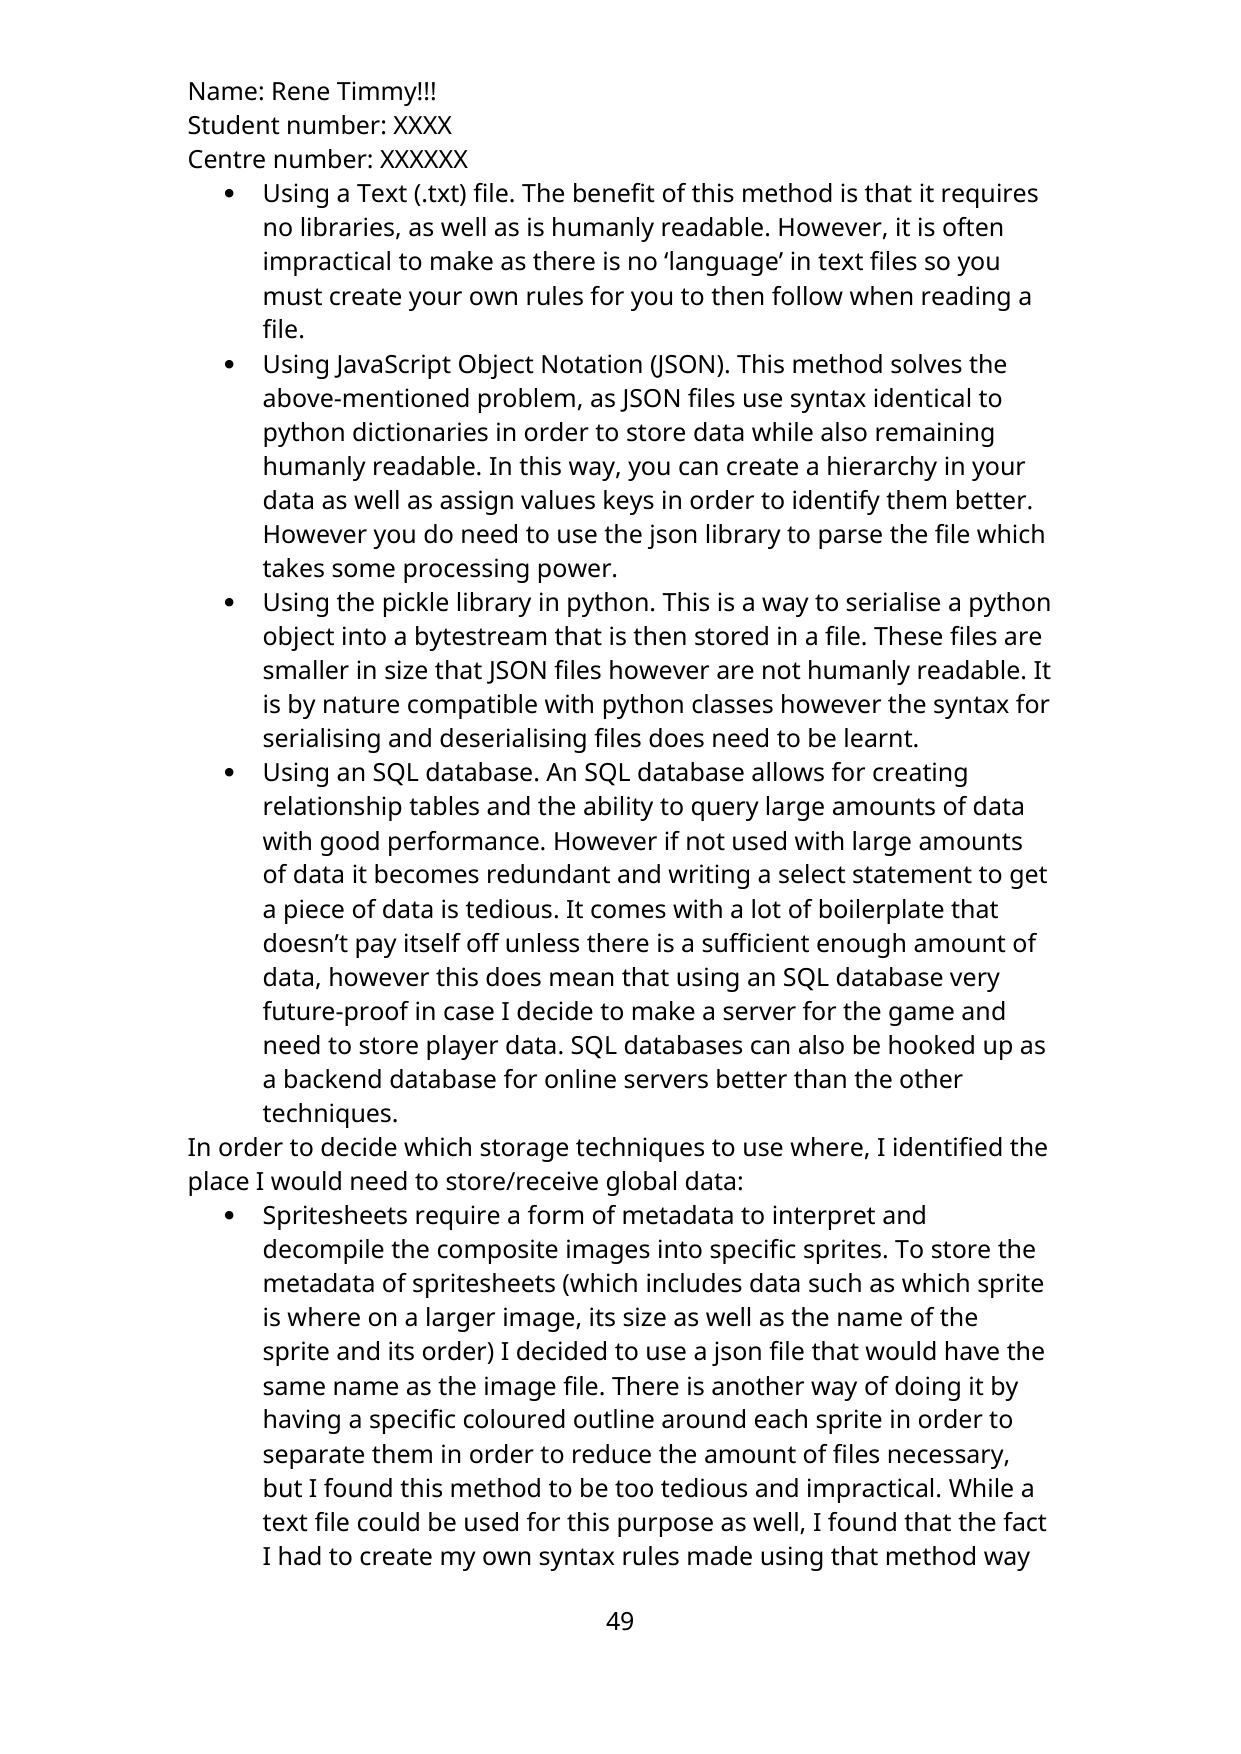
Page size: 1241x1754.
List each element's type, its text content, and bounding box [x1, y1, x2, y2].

list Using the pickle library in python. This is a way to serialise a python object into a bytestream that is then stored in a file. These files are smaller in size that JSON files however are not humanly readable. It is by nature compatible with python classes however the syntax for serialising and deserialising files does need to be learnt. [225, 585, 1053, 755]
list Using an SQL database. An SQL database allows for creating relationship tables and the ability to query large amounts of data with good performance. However if not used with large amounts of data it becomes redundant and writing a select statement to get a piece of data is tedious. It comes with a lot of boilerplate that doesn’t pay itself off unless there is a sufficient enough amount of data, however this does mean that using an SQL database very future-proof in case I decide to make a server for the game and need to store player data. SQL databases can also be hooked up as a backend database for online servers better than the other techniques. [225, 755, 1053, 1130]
text In order to decide which storage techniques to use where, I identified the place I would need to store/receive global data: [187, 1130, 1053, 1198]
list Spritesheets require a form of metadata to interpret and decompile the composite images into specific sprites. To store the metadata of spritesheets (which includes data such as which sprite is where on a larger image, its size as well as the name of the sprite and its order) I decided to use a json file that would have the same name as the image file. There is another way of doing it by having a specific coloured outline around each sprite in order to separate them in order to reduce the amount of files necessary, but I found this method to be too tedious and impractical. While a text file could be used for this purpose as well, I found that the fact I had to create my own syntax rules made using that method way [225, 1198, 1053, 1572]
list Using a Text (.txt) file. The benefit of this method is that it requires no libraries, as well as is humanly readable. However, it is often impractical to make as there is no ‘language’ in text files so you must create your own rules for you to then follow when reading a file. [225, 176, 1053, 346]
list Using JavaScript Object Notation (JSON). This method solves the above-mentioned problem, as JSON files use syntax identical to python dictionaries in order to store data while also remaining humanly readable. In this way, you can create a hierarchy in your data as well as assign values keys in order to identify them better. However you do need to use the json library to parse the file which takes some processing power. [225, 346, 1053, 585]
